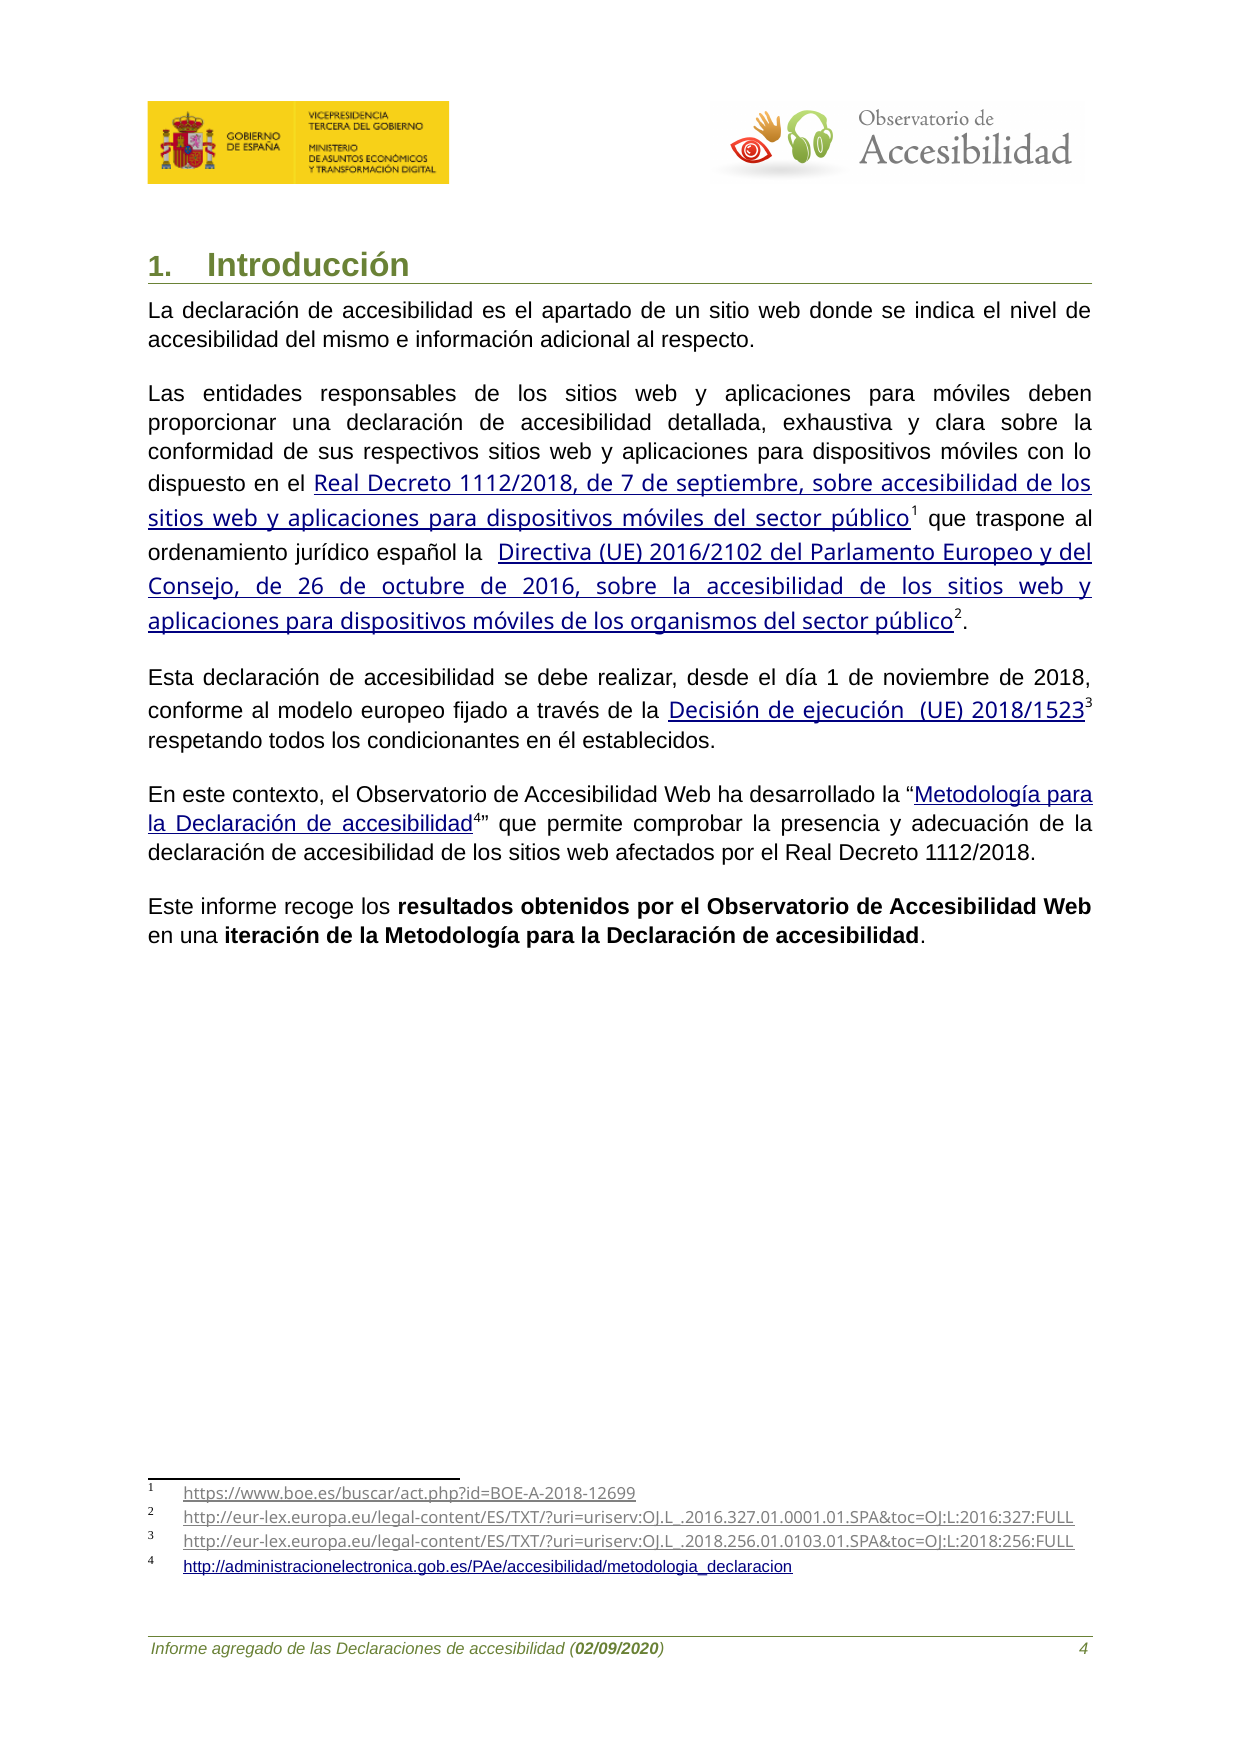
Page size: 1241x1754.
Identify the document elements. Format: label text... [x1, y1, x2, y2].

text https://www.boe.es/buscar/act.php?id=BOE-A-2018-12699 [148, 1479, 1092, 1504]
text En este contexto, el Observatorio de Accesibilidad Web ha desarrollado la “Metodología para la Declaración de accesibilidad” que permite comprobar la presencia y adecuación de la declaración de accesibilidad de los sitios web afectados por el Real Decreto 1112/2018. [148, 781, 1092, 866]
picture [710, 101, 1086, 184]
text aplicaciones para dispositivos móviles de los organismos del sector público. [148, 598, 1092, 636]
text http://administracionelectronica.gob.es/PAe/accesibilidad/metodologia_declaracion [148, 1553, 1092, 1577]
text http://eur-lex.europa.eu/legal-content/ES/TXT/?uri=uriserv:OJ.L_.2018.256.01.0103.01.SPA&toc=OJ:L:2018:256:FULL [148, 1528, 1092, 1553]
text Esta declaración de accesibilidad se debe realizar, desde el día 1 de noviembre de 2018, conforme al modelo europeo fijado a través de la Decisión de ejecución (UE) 2018/1523 respetando todos los condicionantes en él establecidos. [148, 664, 1092, 754]
text Este informe recoge los resultados obtenidos por el Observatorio de Accesibilidad Web en una iteración de la Metodología para la Declaración de accesibilidad. [148, 893, 1092, 948]
text Las entidades responsables de los sitios web y aplicaciones para móviles deben proporcionar una declaración de accesibilidad detallada, exhaustiva y clara sobre la conformidad de sus respectivos sitios web y aplicaciones para dispositivos móviles con lo dispuesto en el Real Decreto 1112/2018, de 7 de septiembre, sobre accesibilidad de los sitios web y aplicaciones para dispositivos móviles del sector público que traspone al ordenamiento jurídico español la Directiva (UE) 2016/2102 del Parlamento Europeo y del Consejo, de 26 de octubre de 2016, sobre la accesibilidad de los sitios web y [148, 380, 1092, 597]
subtitle Introducción [148, 245, 1092, 283]
picture [147, 101, 450, 184]
text La declaración de accesibilidad es el apartado de un sitio web donde se indica el nivel de accesibilidad del mismo e información adicional al respecto. [148, 297, 1092, 352]
text http://eur-lex.europa.eu/legal-content/ES/TXT/?uri=uriserv:OJ.L_.2016.327.01.0001.01.SPA&toc=OJ:L:2016:327:FULL [148, 1504, 1092, 1528]
